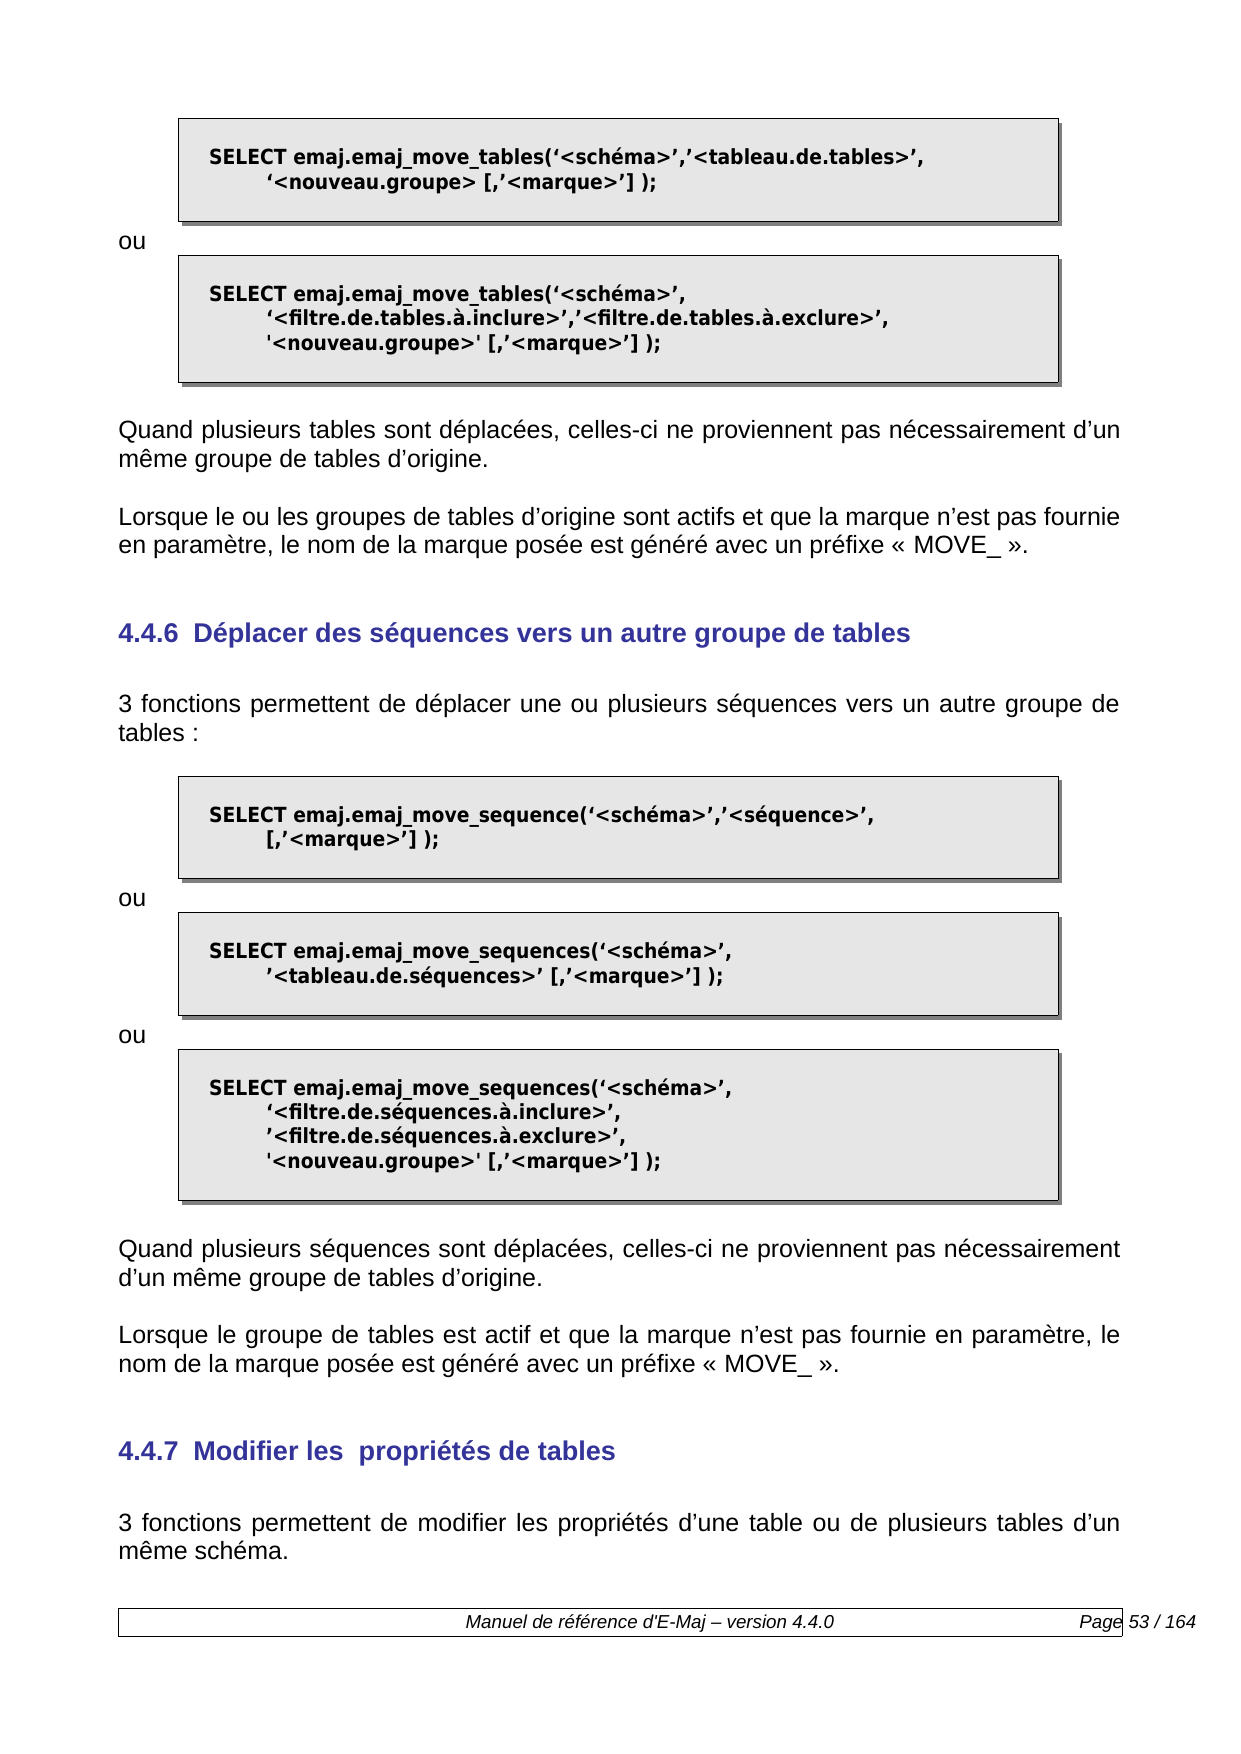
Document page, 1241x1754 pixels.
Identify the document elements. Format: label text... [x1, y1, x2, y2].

text [,’<marque>’] ); [179, 824, 1058, 848]
text ‘<filtre.de.séquences.à.inclure>’, [179, 1097, 1058, 1121]
text Quand plusieurs séquences sont déplacées, celles-ci ne proviennent pas nécessairement d’un même groupe de tables d’origine. [118, 1234, 1122, 1291]
text ‘<nouveau.groupe> [,’<marque>’] ); [179, 167, 1058, 191]
text '<nouveau.groupe>' [,’<marque>’] ); [179, 327, 1058, 352]
text SELECT emaj.emaj_move_tables(‘<schéma>’, [179, 279, 1058, 303]
text '<nouveau.groupe>' [,’<marque>’] ); [179, 1146, 1058, 1170]
text SELECT emaj.emaj_move_tables(‘<schéma>’,’<tableau.de.tables>’, [179, 142, 1058, 167]
text Lorsque le ou les groupes de tables d’origine sont actifs et que la marque n’est pas fournie en paramètre, le nom de la marque posée est généré avec un préfixe « MOVE_ ». [118, 502, 1122, 559]
text ’<tableau.de.séquences>’ [,’<marque>’] ); [179, 961, 1058, 985]
text SELECT emaj.emaj_move_sequences(‘<schéma>’, [179, 936, 1058, 961]
text ou [118, 226, 1122, 255]
subtitle Déplacer des séquences vers un autre groupe de tables [118, 617, 1122, 648]
text ‘<filtre.de.tables.à.inclure>’,’<filtre.de.tables.à.exclure>’, [179, 303, 1058, 327]
text Quand plusieurs tables sont déplacées, celles-ci ne proviennent pas nécessairement d’un même groupe de tables d’origine. [118, 416, 1122, 473]
text ou [118, 1020, 1122, 1049]
text SELECT emaj.emaj_move_sequences(‘<schéma>’, [179, 1073, 1058, 1097]
text ’<filtre.de.séquences.à.exclure>’, [179, 1121, 1058, 1146]
text 3 fonctions permettent de modifier les propriétés d’une table ou de plusieurs tables d’un même schéma. [118, 1507, 1122, 1565]
text Lorsque le groupe de tables est actif et que la marque n’est pas fournie en paramètre, le nom de la marque posée est généré avec un préfixe « MOVE_ ». [118, 1320, 1122, 1377]
text ou [118, 883, 1122, 912]
text 3 fonctions permettent de déplacer une ou plusieurs séquences vers un autre groupe de tables : [118, 689, 1122, 747]
subtitle Modifier les propriétés de tables [118, 1435, 1122, 1466]
text SELECT emaj.emaj_move_sequence(‘<schéma>’,’<séquence>’, [179, 800, 1058, 824]
